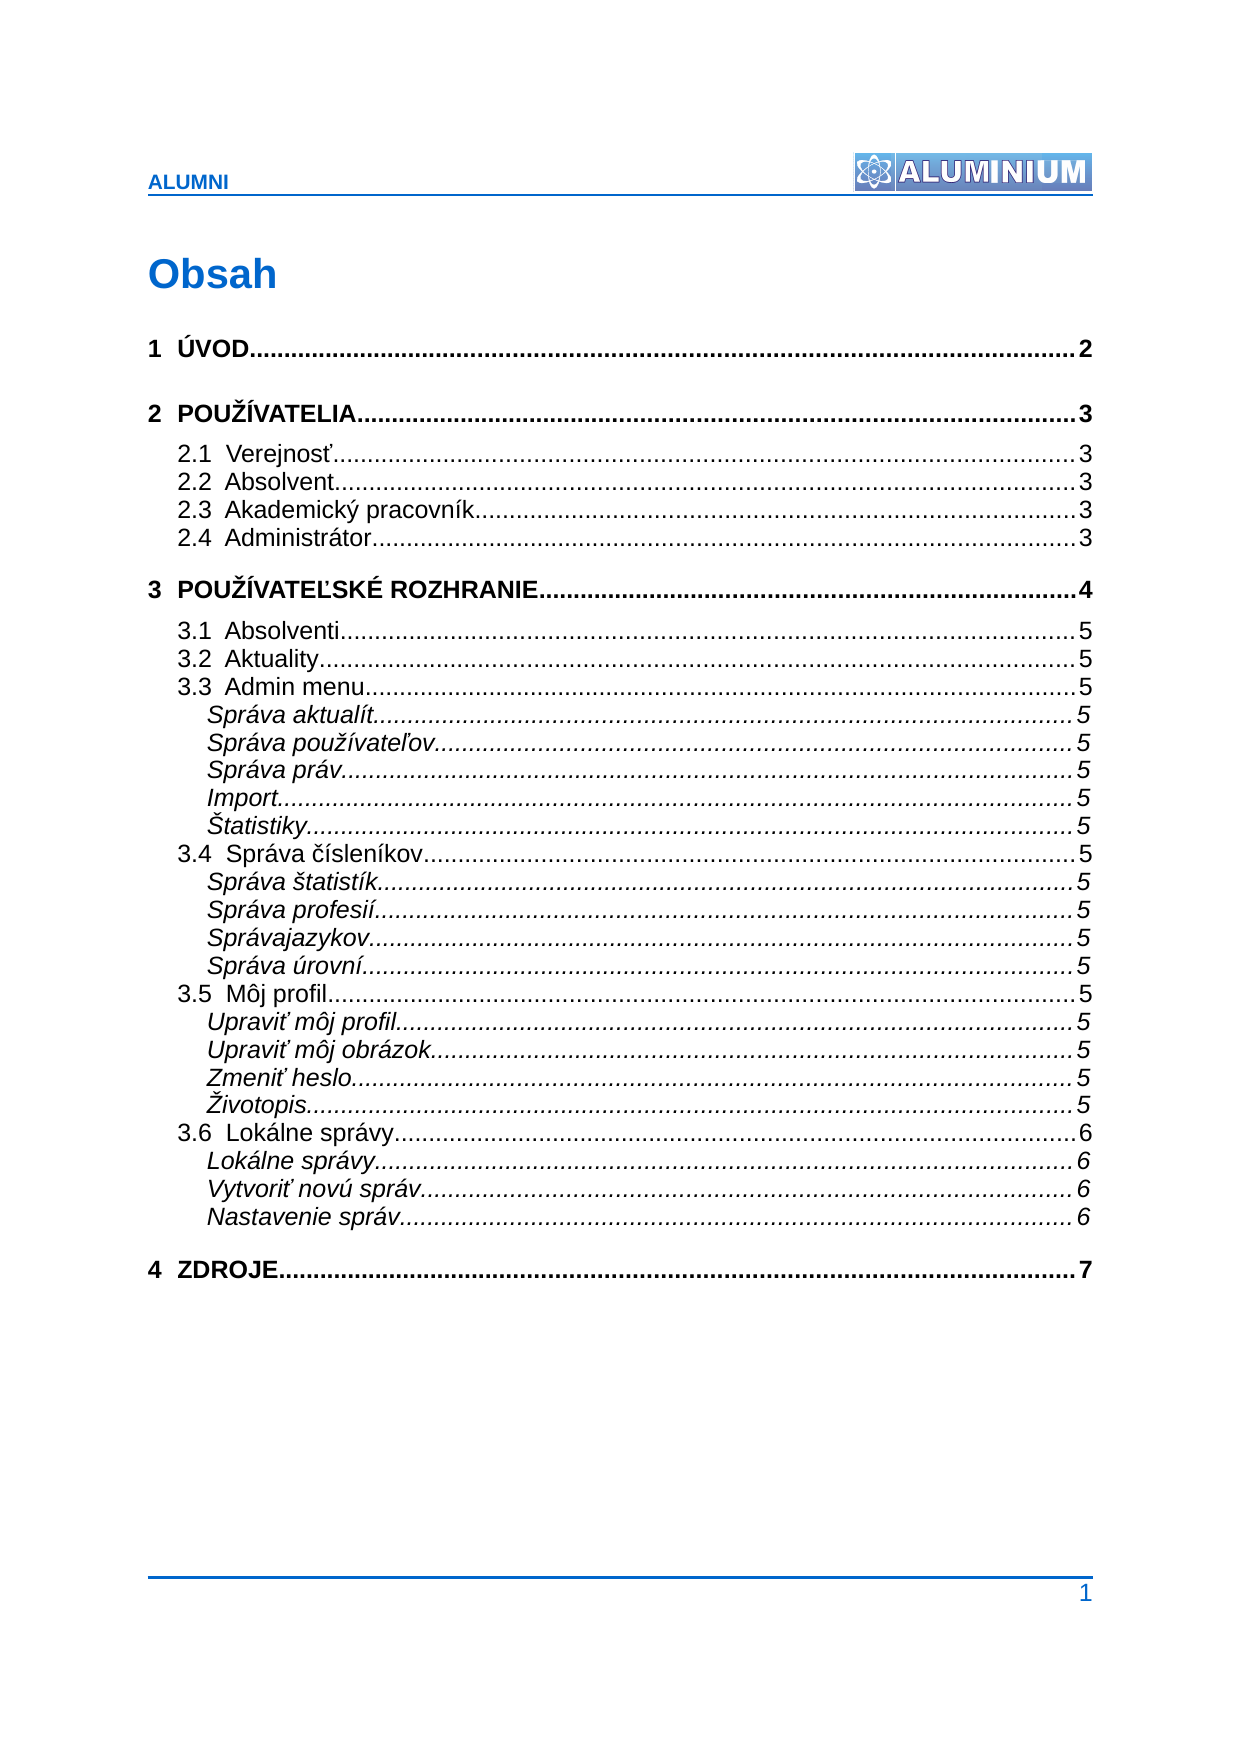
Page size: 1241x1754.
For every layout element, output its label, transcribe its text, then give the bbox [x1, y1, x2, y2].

text Upraviť môj obrázok 5 [207, 1035, 1093, 1063]
text Import 5 [207, 784, 1093, 812]
text 3.3 Admin menu 5 [177, 672, 1093, 700]
text Správa práv 5 [207, 756, 1093, 784]
text 3 Používateľské rozhranie 4 [148, 576, 1093, 604]
text 3.1 Absolventi 5 [177, 617, 1093, 644]
text 2 Používatelia 3 [148, 399, 1093, 427]
text 1 Úvod 2 [148, 334, 1093, 362]
text 4 Zdroje 7 [148, 1256, 1093, 1283]
text 2.1 Verejnosť 3 [177, 440, 1093, 468]
subtitle Obsah [148, 251, 1093, 297]
text Správa štatistík 5 [207, 868, 1093, 896]
text 2.3 Akademický pracovník 3 [177, 496, 1093, 524]
text 3.4 Správa čísleníkov 5 [177, 840, 1093, 868]
text 2.4 Administrátor 3 [177, 524, 1093, 552]
text Správa úrovní 5 [207, 952, 1093, 979]
text Správa používateľov 5 [207, 728, 1093, 756]
text 3.5 Môj profil 5 [177, 979, 1093, 1007]
text Zmeniť heslo 5 [207, 1063, 1093, 1091]
text Životopis 5 [207, 1091, 1093, 1119]
text 3.2 Aktuality 5 [177, 644, 1093, 672]
text Upraviť môj profil 5 [207, 1007, 1093, 1035]
text Správa profesií 5 [207, 896, 1093, 924]
text 3.6 Lokálne správy 6 [177, 1119, 1093, 1147]
text Nastavenie správ 6 [207, 1203, 1093, 1231]
text Štatistiky 5 [207, 812, 1093, 840]
text Správajazykov 5 [207, 924, 1093, 952]
text Správa aktualít 5 [207, 700, 1093, 728]
text Lokálne správy 6 [207, 1147, 1093, 1175]
text 2.2 Absolvent 3 [177, 468, 1093, 496]
text Vytvoriť novú správ 6 [207, 1175, 1093, 1203]
